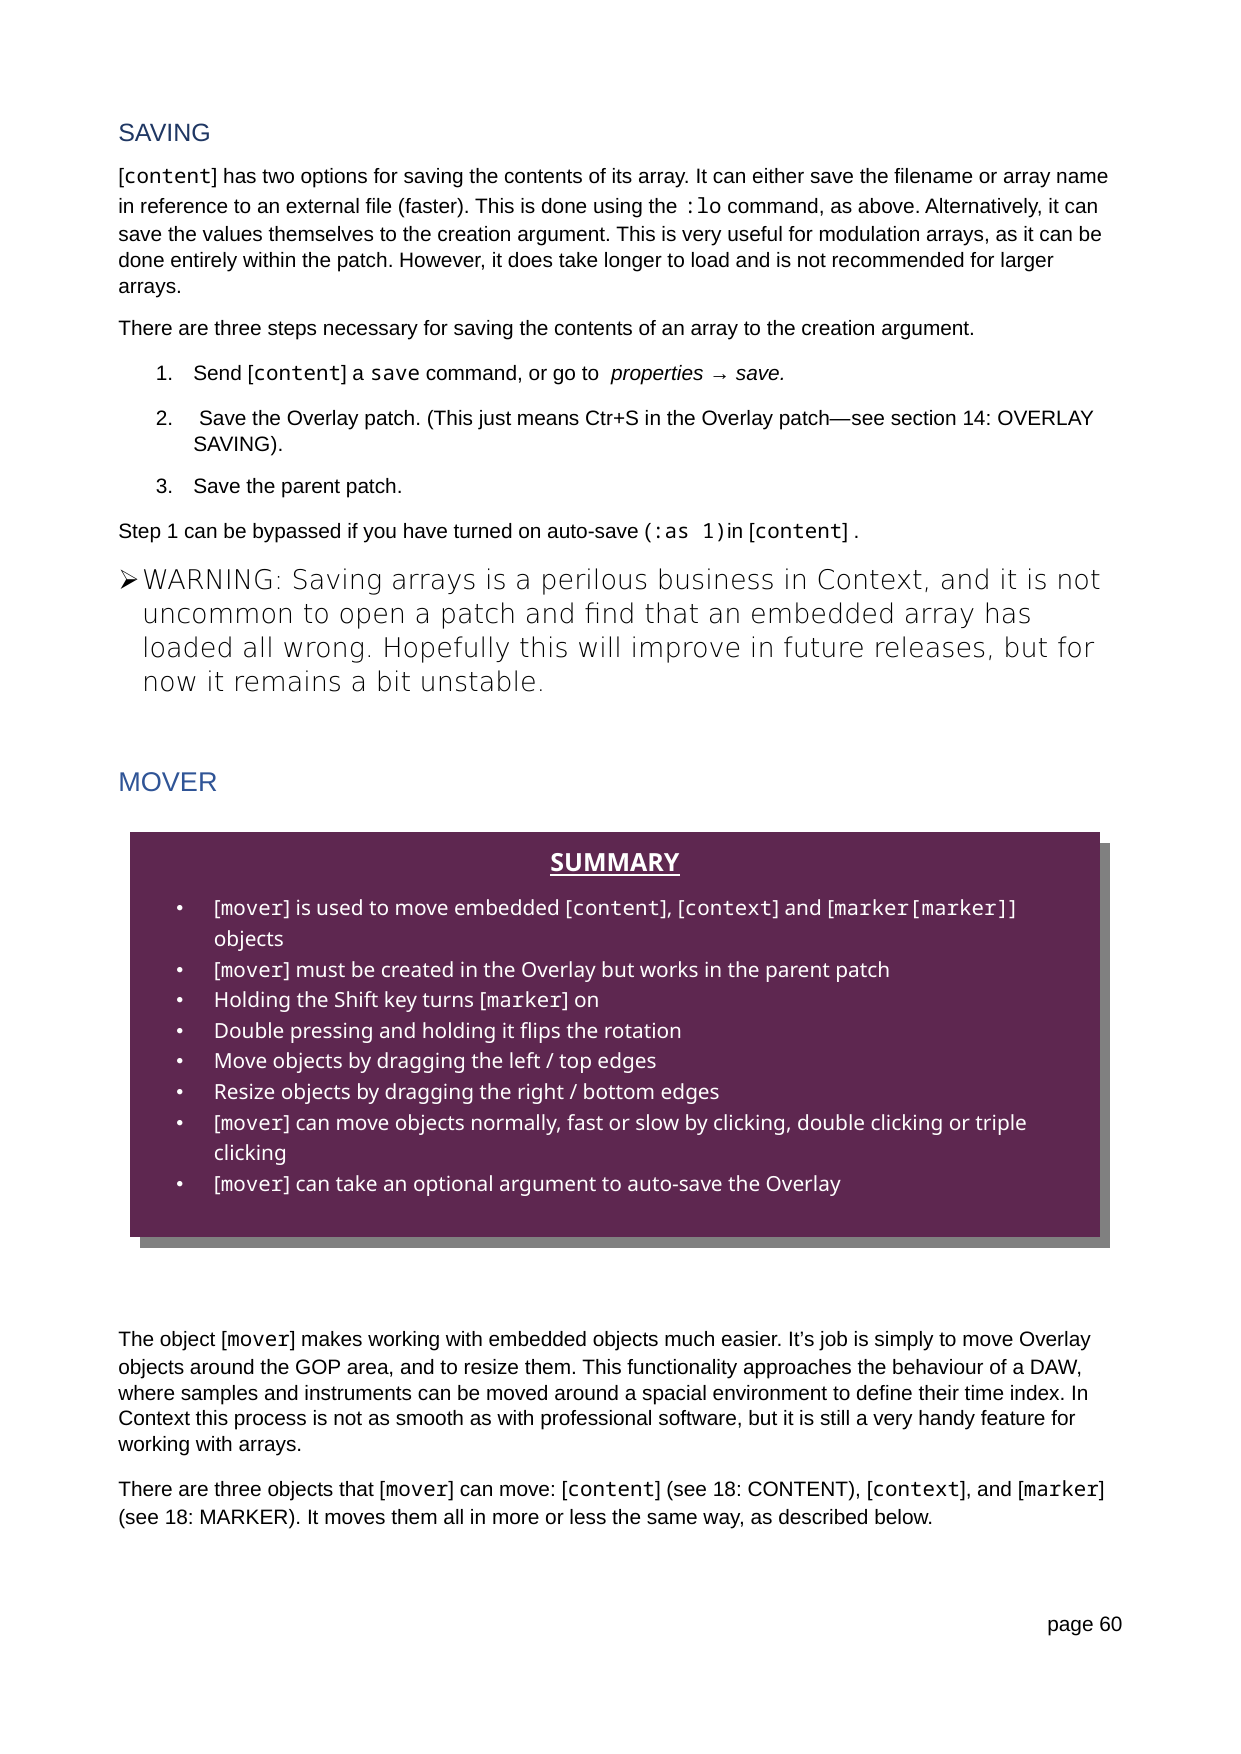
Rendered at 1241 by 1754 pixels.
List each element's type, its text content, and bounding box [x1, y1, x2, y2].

list Save the parent patch. [156, 474, 1122, 498]
list [mover] can take an optional argument to auto-save the Overlay [176, 1169, 1091, 1198]
list [mover] can move objects normally, fast or slow by clicking, double clicking or triple clicking [176, 1108, 1091, 1167]
list Holding the Shift key turns [marker] on [176, 985, 1091, 1014]
subtitle SUMMARY [139, 845, 1091, 879]
text There are three objects that [mover] can move: [content] (see 18: CONTENT), [context], and [marker] (see 18: MARKER). It moves them all in more or less the same way, as described below. [118, 1474, 1122, 1529]
text The object [mover] makes working with embedded objects much easier. It’s job is simply to move Overlay objects around the GOP area, and to resize them. This functionality approaches the behaviour of a DAW, where samples and instruments can be moved around a spacial environment to define their time index. In Context this process is not as smooth as with professional software, but it is still a very handy feature for working with arrays. [118, 1324, 1122, 1456]
list Double pressing and holding it flips the rotation [176, 1016, 1091, 1044]
list Save the Overlay patch. (This just means Ctr+S in the Overlay patch—see section 14: OVERLAY SAVING). [156, 406, 1122, 456]
list Move objects by dragging the left / top edges [176, 1047, 1091, 1075]
list [mover] must be created in the Overlay but works in the parent patch [176, 955, 1091, 983]
subtitle SAVING [118, 118, 1122, 147]
list Send [content] a save command, or go to properties → save. [156, 358, 1122, 387]
list Resize objects by dragging the right / bottom edges [176, 1077, 1091, 1106]
subtitle MOVER [118, 766, 1122, 798]
text Step 1 can be bypassed if you have turned on auto-save (:as 1)in [content] . [118, 517, 1122, 545]
text [content] has two options for saving the contents of its array. It can either save the filename or array name in reference to an external file (faster). This is done using the :lo command, as above. Alternatively, it can save the values themselves to the creation argument. This is very useful for modulation arrays, as it can be done entirely within the patch. However, it does take longer to load and is not recommended for larger arrays. [118, 161, 1122, 297]
text There are three steps necessary for saving the contents of an array to the creation argument. [118, 316, 1122, 340]
list WARNING: Saving arrays is a perilous business in Context, and it is not uncommon to open a patch and find that an embedded array has loaded all wrong. Hopefully this will improve in future releases, but for now it remains a bit unstable. [118, 564, 1122, 698]
list [mover] is used to move embedded [content], [context] and [marker[marker]] objects [176, 893, 1091, 953]
